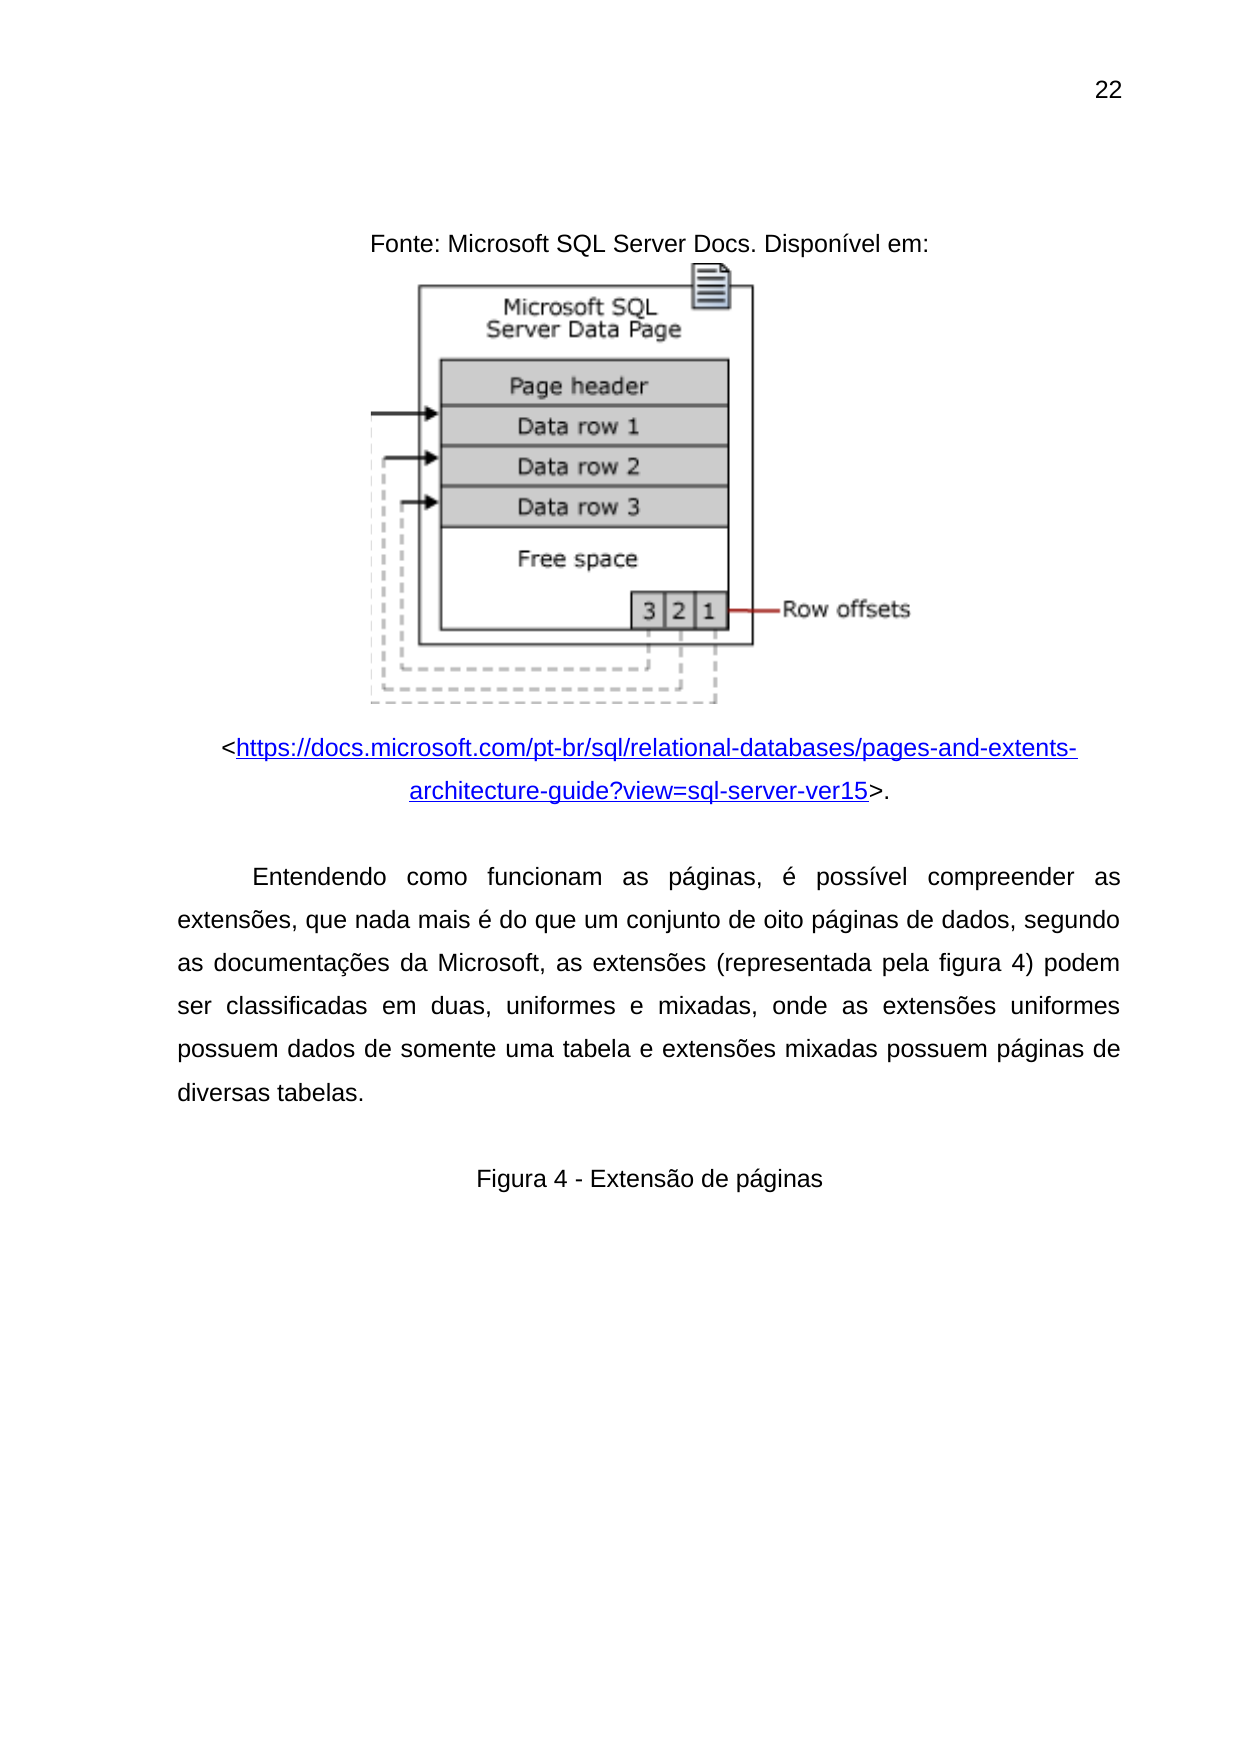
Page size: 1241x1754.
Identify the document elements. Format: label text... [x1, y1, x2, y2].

text Figura 4 - Extensão de páginas [177, 1164, 1122, 1192]
picture [370, 263, 912, 704]
text Fonte: Microsoft SQL Server Docs. Disponível em: [177, 229, 1122, 257]
text <https://docs.microsoft.com/pt-br/sql/relational-databases/pages-and-extents-architecture-guide?view=sql-server-ver15>. [177, 704, 1122, 804]
text Entendendo como funcionam as páginas, é possível compreender as extensões, que nada mais é do que um conjunto de oito páginas de dados, segundo as documentações da Microsoft, as extensões (representada pela figura 4) podem ser classificadas em duas, uniformes e mixadas, onde as extensões uniformes possuem dados de somente uma tabela e extensões mixadas possuem páginas de diversas tabelas. [177, 862, 1122, 1106]
